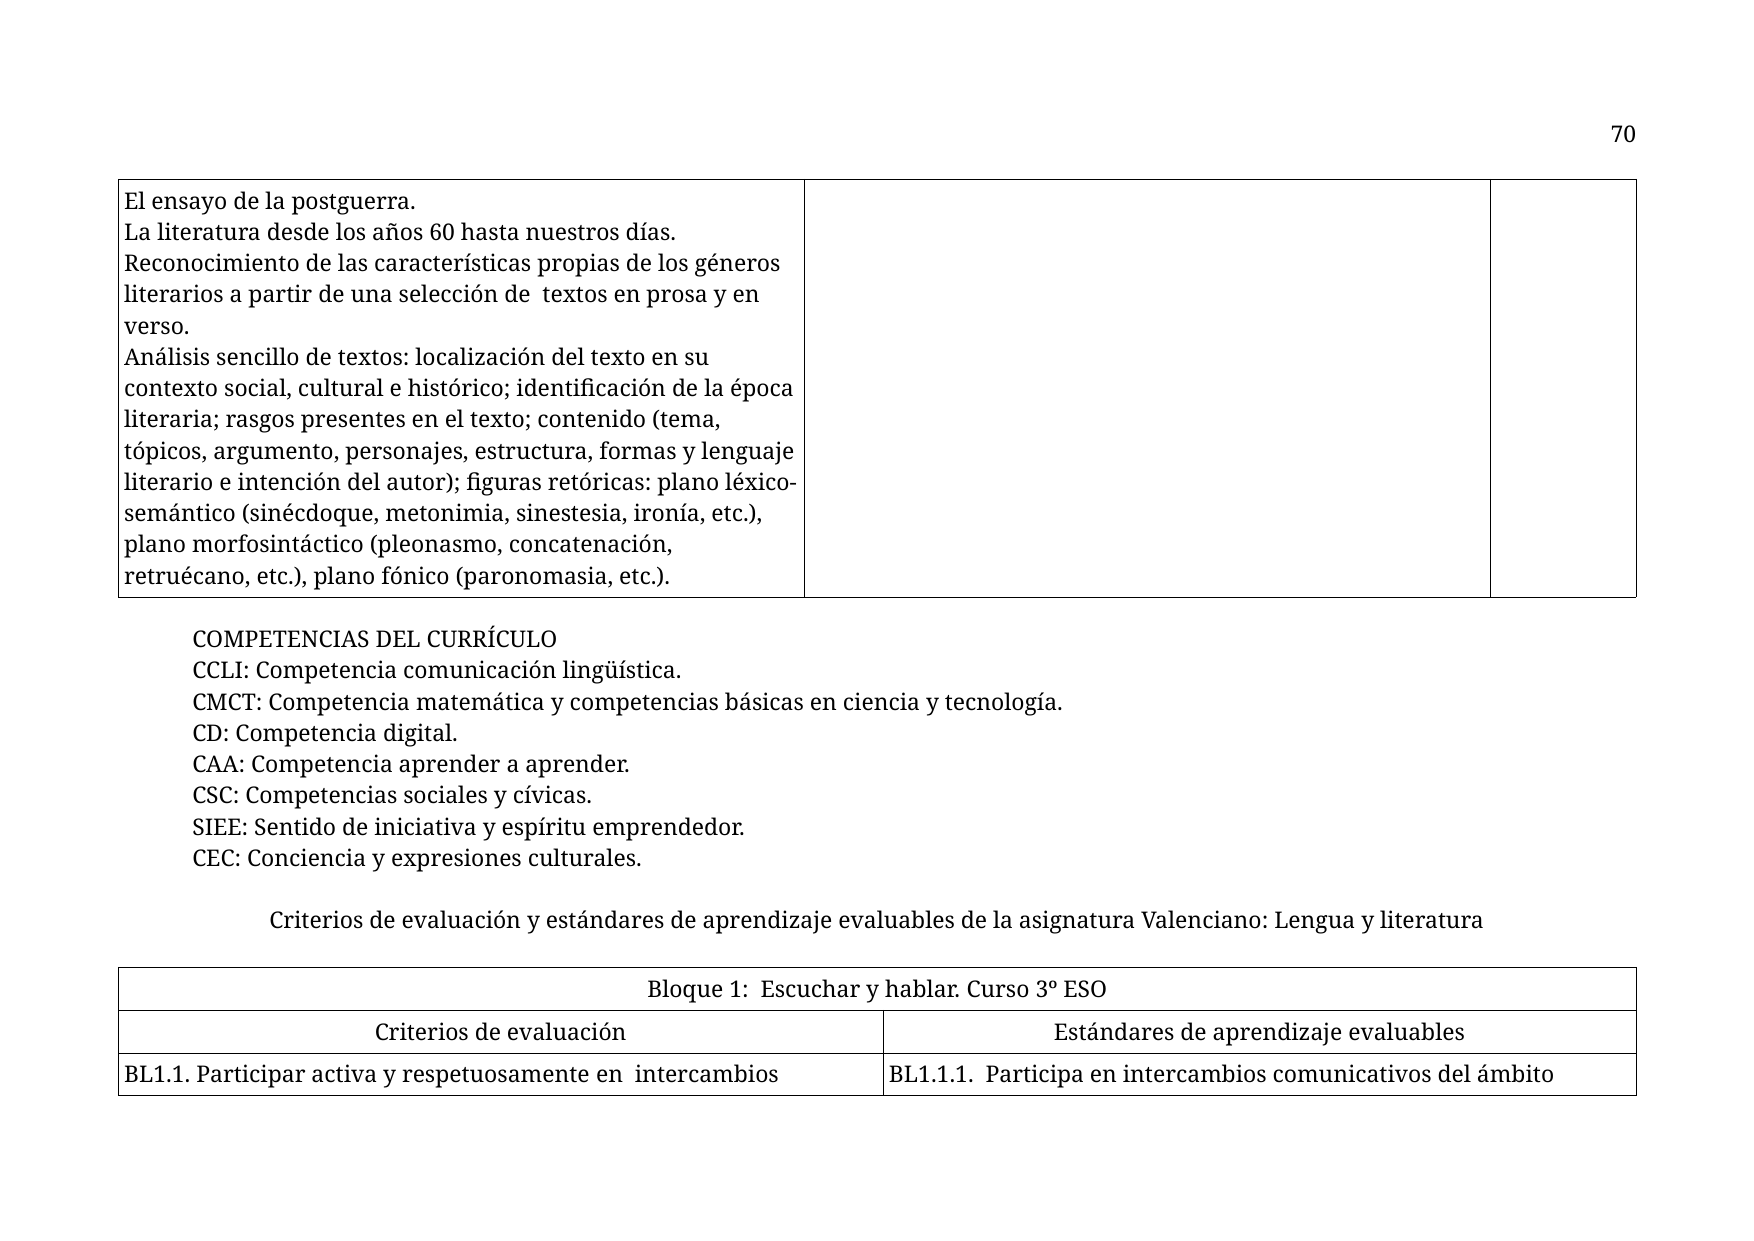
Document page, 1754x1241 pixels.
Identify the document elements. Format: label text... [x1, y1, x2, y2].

text COMPETENCIAS DEL CURRÍCULO [118, 623, 1636, 654]
text CMCT: Competencia matemática y competencias básicas en ciencia y tecnología. [118, 686, 1636, 717]
table_cell El ensayo de la postguerra. La literatura desde los años 60 hasta nuestros días. Reconocimiento de las características propias de los géneros literarios a partir de una selección de textos en prosa y en verso. Análisis sencillo de textos: localización del texto en su contexto social, cultural e histórico; identificación de la época literaria; rasgos presentes en el texto; contenido (tema, tópicos, argumento, personajes, estructura, formas y lenguaje literario e intención del autor); figuras retóricas: plano léxico-semántico (sinécdoque, metonimia, sinestesia, ironía, etc.), plano morfosintáctico (pleonasmo, concatenación, retruécano, etc.), plano fónico (paronomasia, etc.). [119, 180, 804, 597]
table_cell [1491, 180, 1636, 597]
text Criterios de evaluación y estándares de aprendizaje evaluables de la asignatura Valenciano: Lengua y literatura [118, 904, 1636, 936]
text CAA: Competencia aprender a aprender. [118, 748, 1636, 779]
text CEC: Conciencia y expresiones culturales. [118, 842, 1636, 873]
text CSC: Competencias sociales y cívicas. [118, 779, 1636, 811]
table_cell BL1.1. Participar activa y respetuosamente en intercambios [119, 1054, 883, 1095]
table_cell Criterios de evaluación [119, 1011, 883, 1052]
table_header Bloque 1: Escuchar y hablar. Curso 3º ESO [119, 968, 1636, 1010]
table_cell [805, 180, 1490, 597]
text CD: Competencia digital. [118, 717, 1636, 748]
text SIEE: Sentido de iniciativa y espíritu emprendedor. [118, 811, 1636, 842]
text CCLI: Competencia comunicación lingüística. [118, 654, 1636, 686]
table_cell BL1.1.1. Participa en intercambios comunicativos del ámbito [884, 1054, 1636, 1095]
table_cell Estándares de aprendizaje evaluables [884, 1011, 1636, 1052]
